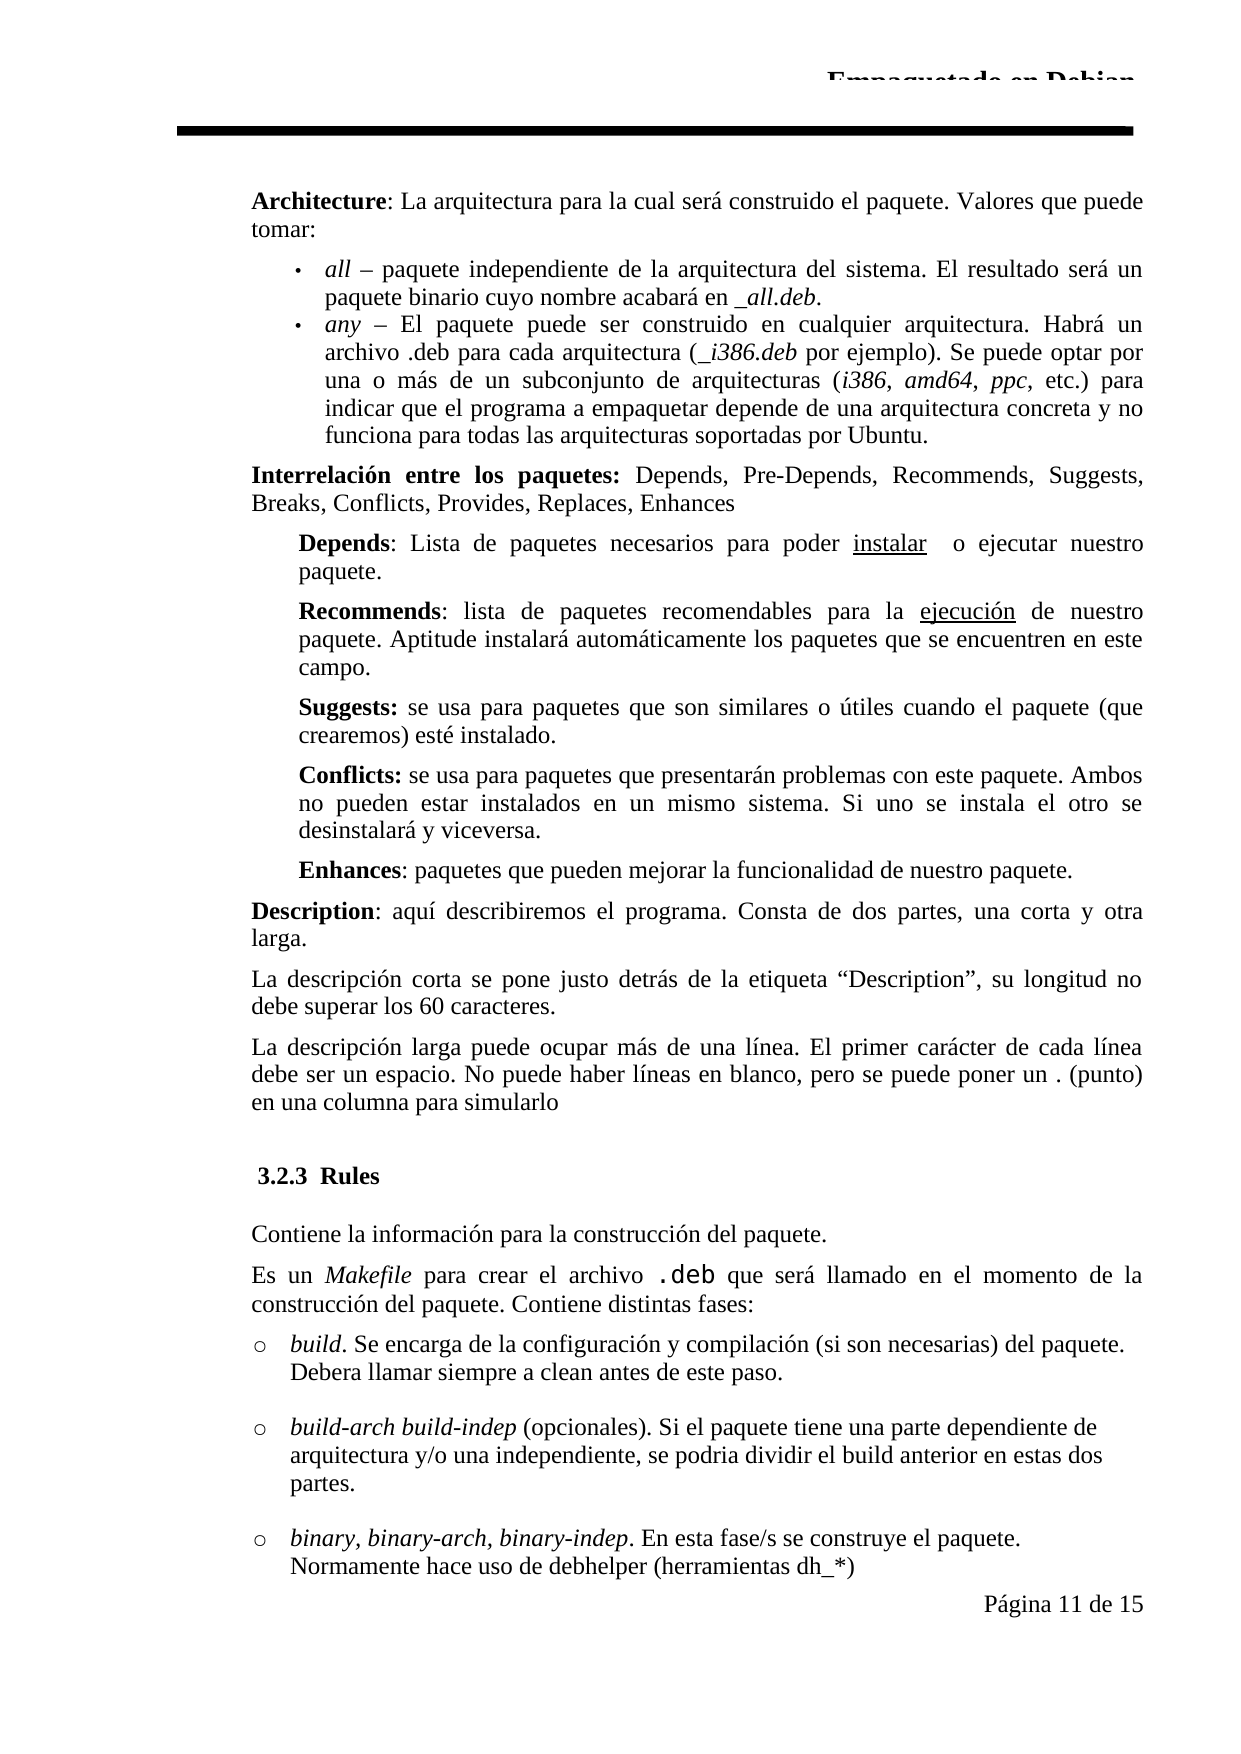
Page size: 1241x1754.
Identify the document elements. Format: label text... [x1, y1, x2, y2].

text Interrelación entre los paquetes: Depends, Pre-Depends, Recommends, Suggests, Breaks, Conflicts, Provides, Replaces, Enhances [251, 462, 1144, 517]
list all – paquete independiente de la arquitectura del sistema. El resultado será un paquete binario cuyo nombre acabará en _all.deb. [295, 255, 1144, 311]
text Depends: Lista de paquetes necesarios para poder instalar o ejecutar nuestro paquete. [298, 529, 1144, 585]
list build. Se encarga de la configuración y compilación (si son necesarias) del paquete. Debera llamar siempre a clean antes de este paso. [252, 1330, 1144, 1386]
text Contiene la información para la construcción del paquete. [251, 1221, 1144, 1248]
text Enhances: paquetes que pueden mejorar la funcionalidad de nuestro paquete. [298, 857, 1144, 884]
subtitle Rules [251, 1157, 1144, 1191]
list any – El paquete puede ser construido en cualquier arquitectura. Habrá un archivo .deb para cada arquitectura (_i386.deb por ejemplo). Se puede optar por una o más de un subconjunto de arquitecturas (i386, amd64, ppc, etc.) para indicar que el programa a empaquetar depende de una arquitectura concreta y no funciona para todas las arquitecturas soportadas por Ubuntu. [295, 311, 1144, 449]
text La descripción larga puede ocupar más de una línea. El primer carácter de cada línea debe ser un espacio. No puede haber líneas en blanco, pero se puede poner un . (punto) en una columna para simularlo [251, 1033, 1144, 1116]
text Architecture: La arquitectura para la cual será construido el paquete. Valores que puede tomar: [251, 187, 1144, 243]
text Es un Makefile para crear el archivo .deb que será llamado en el momento de la construcción del paquete. Contiene distintas fases: [251, 1261, 1144, 1318]
text La descripción corta se pone justo detrás de la etiqueta “Description”, su longitud no debe superar los 60 caracteres. [251, 965, 1144, 1020]
list build-arch build-indep (opcionales). Si el paquete tiene una parte dependiente de arquitectura y/o una independiente, se podria dividir el build anterior en estas dos partes. [252, 1413, 1144, 1496]
text Conflicts: se usa para paquetes que presentarán problemas con este paquete. Ambos no pueden estar instalados en un mismo sistema. Si uno se instala el otro se desinstalará y viceversa. [298, 761, 1144, 844]
text Suggests: se usa para paquetes que son similares o útiles cuando el paquete (que crearemos) esté instalado. [298, 693, 1144, 748]
text Recommends: lista de paquetes recomendables para la ejecución de nuestro paquete. Aptitude instalará automáticamente los paquetes que se encuentren en este campo. [298, 597, 1144, 681]
text Description: aquí describiremos el programa. Consta de dos partes, una corta y otra larga. [251, 897, 1144, 952]
list binary, binary-arch, binary-indep. En esta fase/s se construye el paquete. Normamente hace uso de debhelper (herramientas dh_*) [252, 1524, 1144, 1579]
